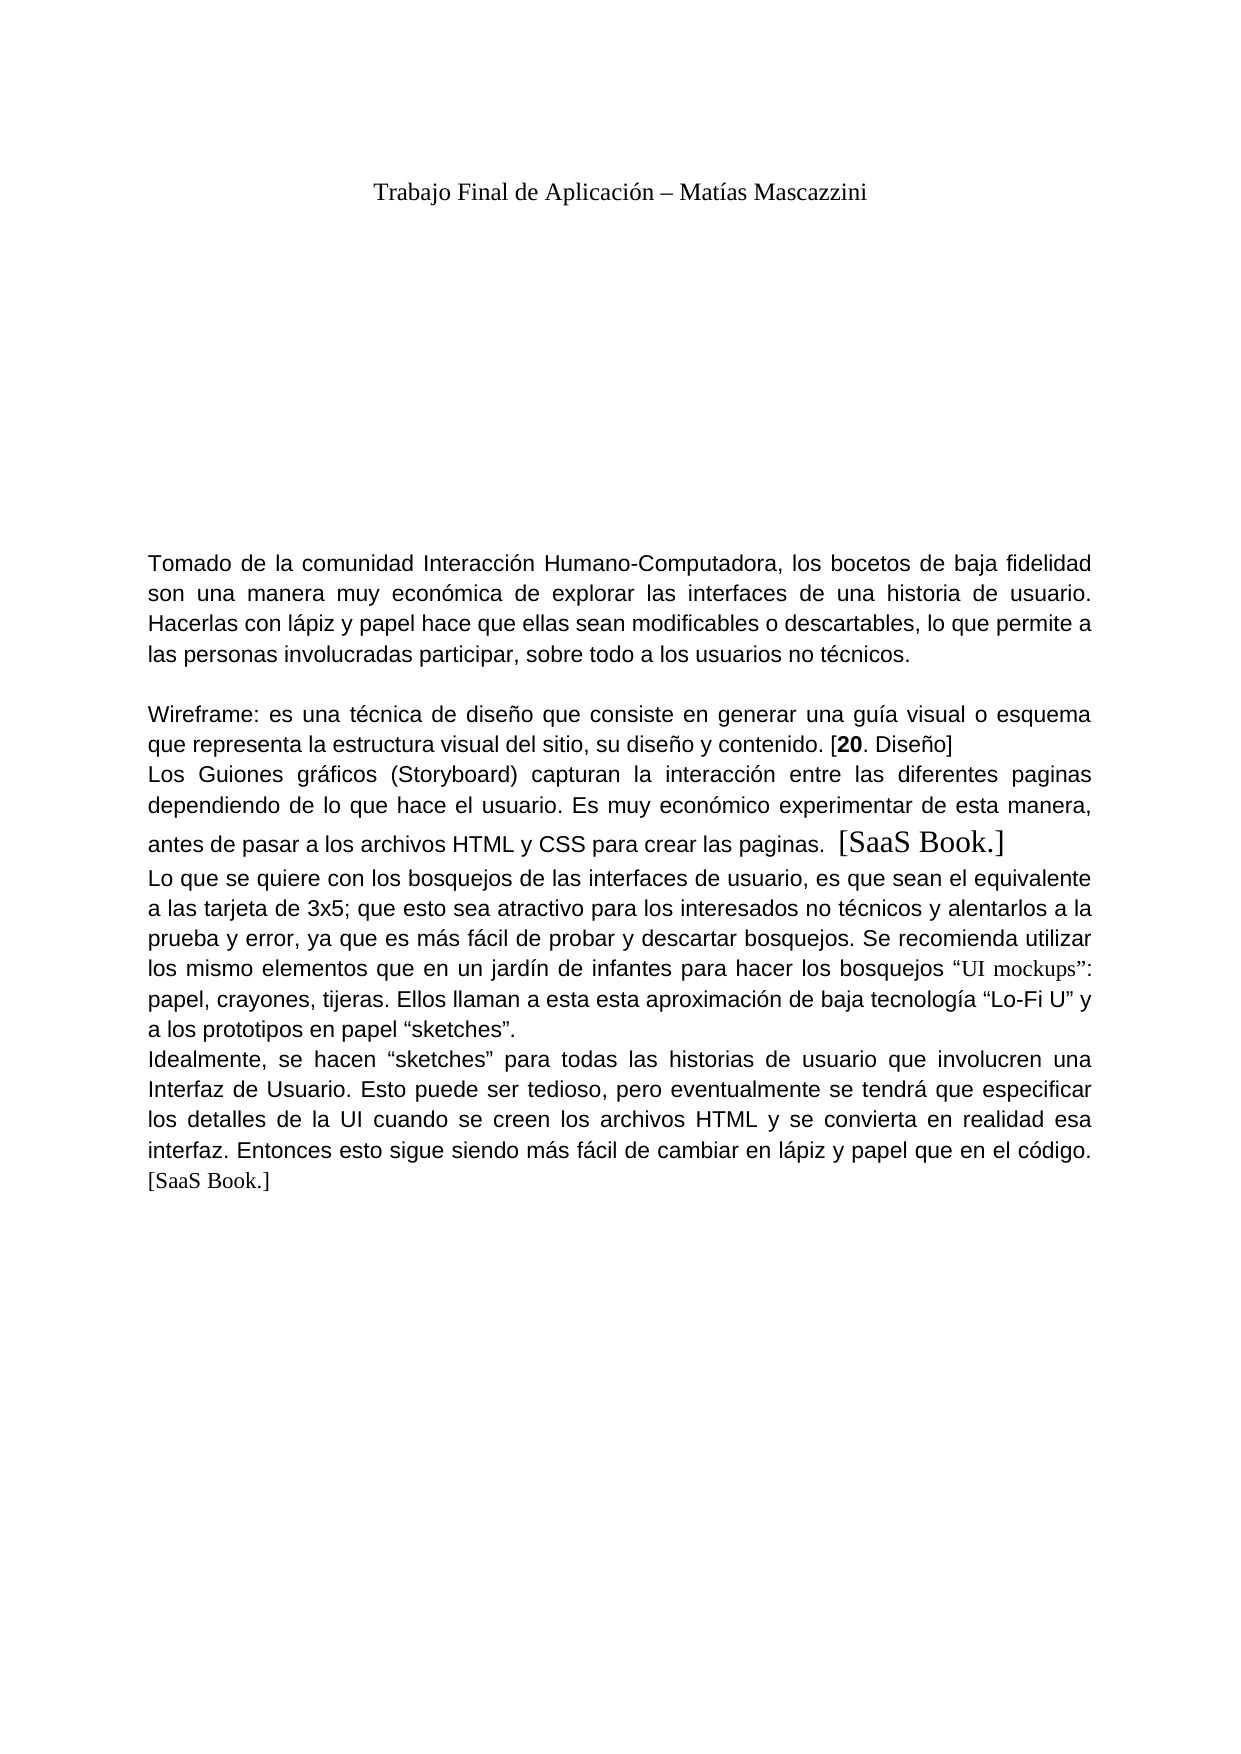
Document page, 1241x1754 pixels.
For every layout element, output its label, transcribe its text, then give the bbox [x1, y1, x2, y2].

text Lo que se quiere con los bosquejos de las interfaces de usuario, es que sean el equivalente a las tarjeta de 3x5; que esto sea atractivo para los interesados no técnicos y alentarlos a la prueba y error, ya que es más fácil de probar y descartar bosquejos. Se recomienda utilizar los mismo elementos que en un jardín de infantes para hacer los bosquejos “UI mockups”: papel, crayones, tijeras. Ellos llaman a esta esta aproximación de baja tecnología “Lo-Fi U” y a los prototipos en papel “sketches”. [148, 864, 1093, 1042]
text Tomado de la comunidad Interacción Humano-Computadora, los bocetos de baja fidelidad son una manera muy económica de explorar las interfaces de una historia de usuario. Hacerlas con lápiz y papel hace que ellas sean modificables o descartables, lo que permite a las personas involucradas participar, sobre todo a los usuarios no técnicos. [148, 550, 1093, 667]
text Idealmente, se hacen “sketches” para todas las historias de usuario que involucren una Interfaz de Usuario. Esto puede ser tedioso, pero eventualmente se tendrá que especificar los detalles de la UI cuando se creen los archivos HTML y se convierta en realidad esa interfaz. Entonces esto sigue siendo más fácil de cambiar en lápiz y papel que en el código. [SaaS Book.] [148, 1046, 1093, 1193]
text Wireframe: es una técnica de diseño que consiste en generar una guía visual o esquema que representa la estructura visual del sitio, su diseño y contenido. [20. Diseño] [148, 701, 1093, 758]
text Los Guiones gráficos (Storyboard) capturan la interacción entre las diferentes paginas dependiendo de lo que hace el usuario. Es muy económico experimentar de esta manera, antes de pasar a los archivos HTML y CSS para crear las paginas. [SaaS Book.] [148, 761, 1093, 859]
